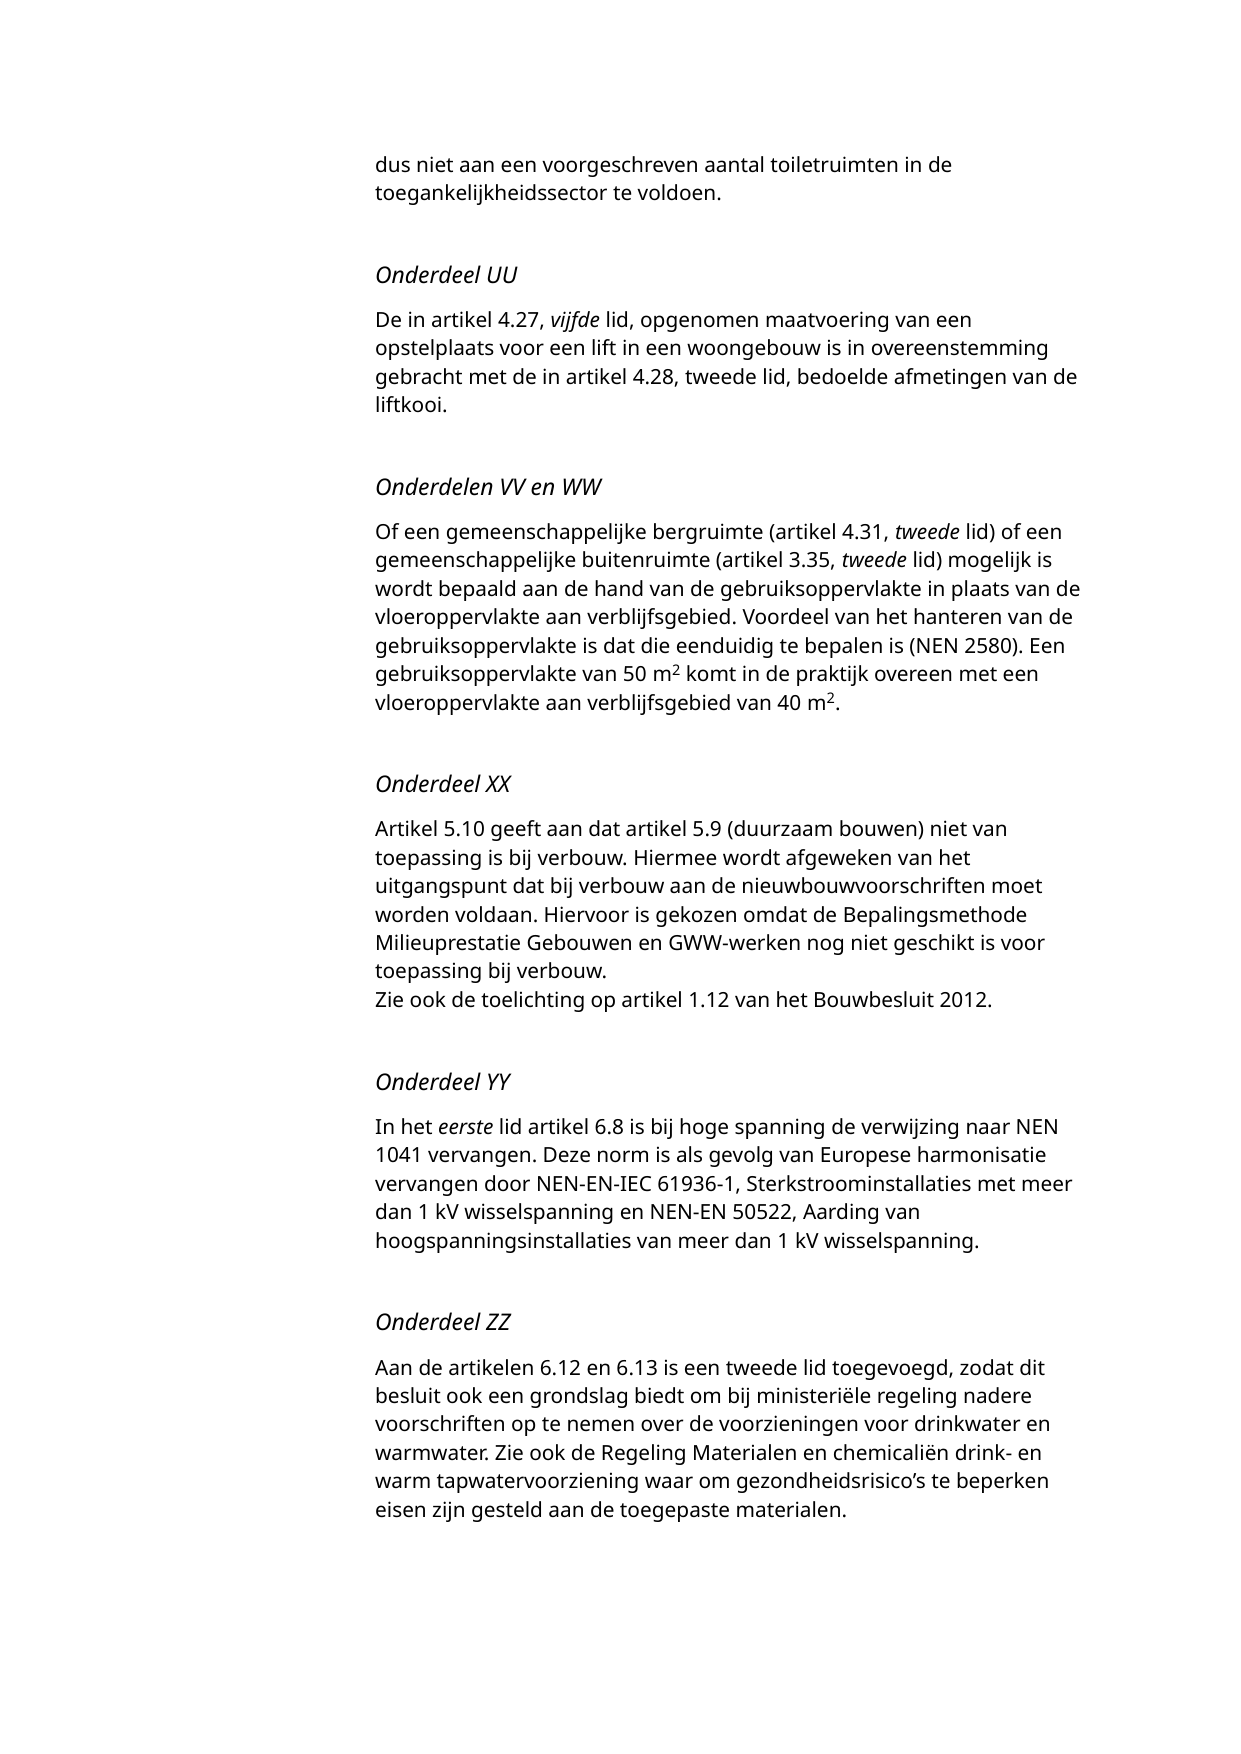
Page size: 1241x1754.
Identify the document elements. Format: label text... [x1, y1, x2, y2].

text Aan de artikelen 6.12 en 6.13 is een tweede lid toegevoegd, zodat dit besluit ook een grondslag biedt om bij ministeriële regeling nadere voorschriften op te nemen over de voorzieningen voor drinkwater en warmwater. Zie ook de Regeling Materialen en chemicaliën drink- en warm tapwatervoorziening waar om gezondheidsrisico’s te beperken eisen zijn gesteld aan de toegepaste materialen. [375, 1353, 1090, 1523]
subtitle Onderdeel ZZ [375, 1306, 1090, 1338]
text Artikel 5.10 geeft aan dat artikel 5.9 (duurzaam bouwen) niet van toepassing is bij verbouw. Hiermee wordt afgeweken van het uitgangspunt dat bij verbouw aan de nieuwbouwvoorschriften moet worden voldaan. Hiervoor is gekozen omdat de Bepalingsmethode Milieuprestatie Gebouwen en GWW-werken nog niet geschikt is voor toepassing bij verbouw. [375, 814, 1090, 985]
text dus niet aan een voorgeschreven aantal toiletruimten in de toegankelijkheidssector te voldoen. [375, 150, 1090, 207]
subtitle Onderdeel YY [375, 1066, 1090, 1097]
text Of een gemeenschappelijke bergruimte (artikel 4.31, tweede lid) of een gemeenschappelijke buitenruimte (artikel 3.35, tweede lid) mogelijk is wordt bepaald aan de hand van de gebruiksoppervlakte in plaats van de vloeroppervlakte aan verblijfsgebied. Voordeel van het hanteren van de gebruiksoppervlakte is dat die eenduidig te bepalen is (NEN 2580). Een gebruiksoppervlakte van 50 m2 komt in de praktijk overeen met een vloeroppervlakte aan verblijfsgebied van 40 m2. [375, 517, 1090, 716]
text Zie ook de toelichting op artikel 1.12 van het Bouwbesluit 2012. [375, 985, 1090, 1013]
subtitle Onderdelen VV en WW [375, 471, 1090, 502]
text In het eerste lid artikel 6.8 is bij hoge spanning de verwijzing naar NEN 1041 vervangen. Deze norm is als gevolg van Europese harmonisatie vervangen door NEN-EN-IEC 61936-1, Sterkstroominstallaties met meer dan 1 kV wisselspanning en NEN-EN 50522, Aarding van hoogspanningsinstallaties van meer dan 1 kV wisselspanning. [375, 1112, 1090, 1254]
text De in artikel 4.27, vijfde lid, opgenomen maatvoering van een opstelplaats voor een lift in een woongebouw is in overeenstemming gebracht met de in artikel 4.28, tweede lid, bedoelde afmetingen van de liftkooi. [375, 305, 1090, 419]
subtitle Onderdeel XX [375, 768, 1090, 799]
subtitle Onderdeel UU [375, 259, 1090, 290]
